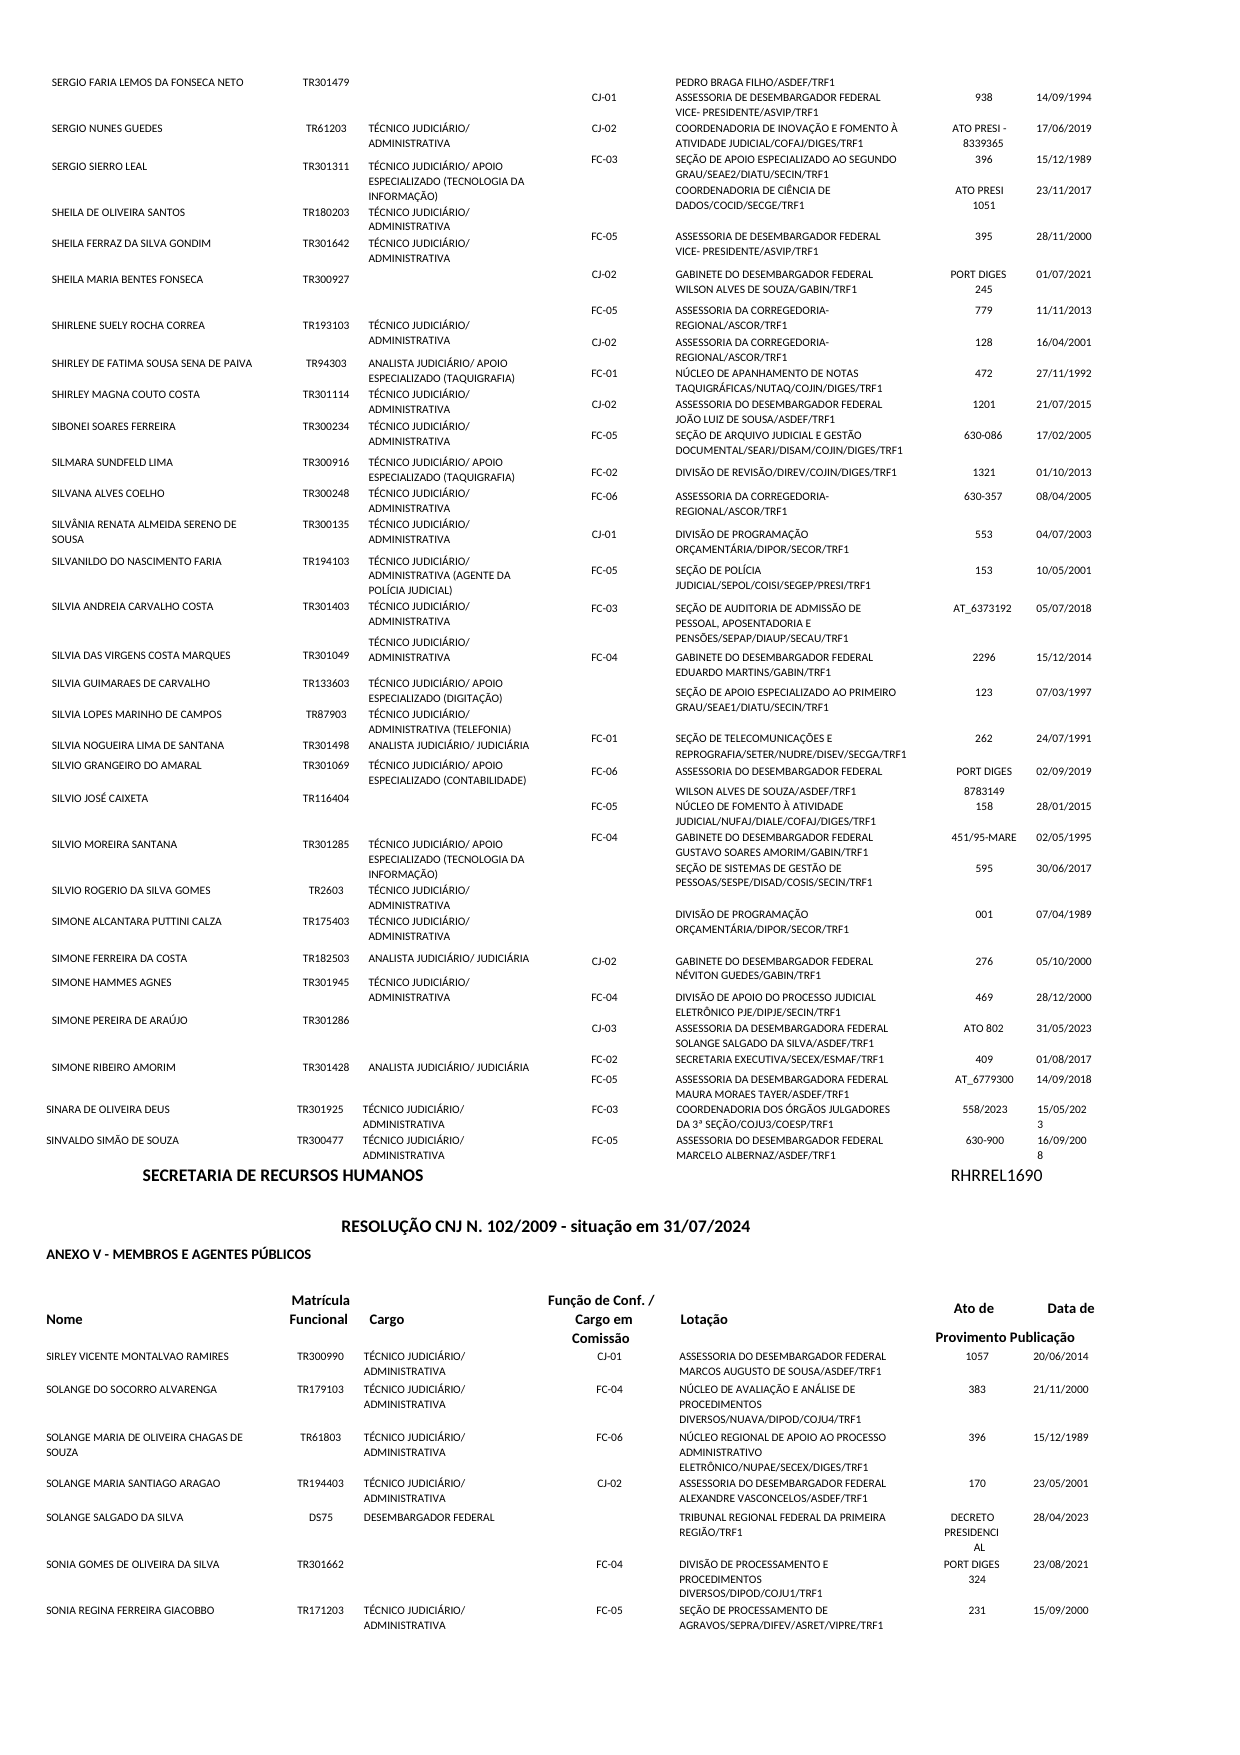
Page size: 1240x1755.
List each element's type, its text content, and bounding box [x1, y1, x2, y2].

table_cell SIMONE ALCANTARA PUTTINI CALZA [52, 915, 295, 951]
table_cell PEDRO BRAGA FILHO/ASDEF/TRF1 [675, 75, 942, 91]
table_cell SHEILA MARIA BENTES FONSECA [52, 272, 295, 319]
table_cell [569, 907, 675, 954]
table_header FC-03 [592, 1103, 676, 1133]
table_cell SERGIO FARIA LEMOS DA FONSECA NETO [52, 75, 295, 121]
table_cell TÉCNICO JUDICIÁRIO/ ADMINISTRATIVA [363, 1134, 592, 1164]
table_cell SIRLEY VICENTE MONTALVAO RAMIRES [46, 1349, 289, 1382]
table_cell 16/04/2001 [1036, 335, 1101, 366]
table_cell TÉCNICO JUDICIÁRIO/ ADMINISTRATIVA [368, 319, 554, 356]
table_cell TR94303 [295, 356, 368, 388]
table_cell DIVISÃO DE PROGRAMAÇÃO 001 ORÇAMENTÁRIA/DIPOR/SECOR/TRF1 [675, 907, 1036, 954]
table_cell GABINETE DO DESEMBARGADOR FEDERAL 451/95-MARE GUSTAVO SOARES AMORIM/GABIN/TRF1 [675, 830, 1036, 861]
table_cell ASSESSORIA DA CORREGEDORIA- REGIONAL/ASCOR/TRF1 [675, 335, 942, 366]
table_cell CJ-02 [548, 1476, 679, 1511]
table_cell [368, 1013, 554, 1060]
table_cell ATO PRESI 1051 [942, 183, 1036, 230]
table_cell SEÇÃO DE PROCESSAMENTO DE AGRAVOS/SEPRA/DIFEV/ASRET/VIPRE/TRF1 [679, 1604, 935, 1635]
table_cell TÉCNICO JUDICIÁRIO/ ADMINISTRATIVA (TELEFONIA) [368, 708, 554, 738]
table_cell FC-05 [569, 800, 675, 830]
table_cell 16/09/2008 [1035, 1134, 1092, 1164]
table_cell FC-05 [569, 1072, 675, 1103]
table_cell TR301498 [295, 738, 368, 758]
table_cell FC-04 [569, 651, 675, 685]
table_cell 02/09/2019 [1036, 764, 1101, 799]
table_cell TR301479 [295, 75, 368, 121]
table_cell TÉCNICO JUDICIÁRIO/ ADMINISTRATIVA [368, 915, 554, 951]
table_cell 128 [942, 335, 1036, 366]
table_cell SEÇÃO DE POLÍCIA JUDICIAL/SEPOL/COISI/SEGEP/PRESI/TRF1 [675, 564, 942, 601]
table_cell NÚCLEO REGIONAL DE APOIO AO PROCESSO ADMINISTRATIVO ELETRÔNICO/NUPAE/SECEX/DIGES/TRF1 [679, 1430, 935, 1476]
table_cell FC-04 [569, 990, 675, 1021]
table_cell TÉCNICO JUDICIÁRIO/ ADMINISTRATIVA [364, 1349, 548, 1382]
table_cell TR194403 [289, 1476, 364, 1511]
table_cell [569, 861, 675, 907]
table_cell [52, 75, 558, 1103]
table_cell GABINETE DO DESEMBARGADOR FEDERAL 276 NÉVITON GUEDES/GABIN/TRF1 [675, 954, 1036, 990]
table_cell CJ-02 [569, 335, 675, 366]
table_cell FC-05 [569, 230, 675, 267]
table_cell 396 [935, 1430, 1033, 1476]
table_cell TÉCNICO JUDICIÁRIO/ APOIO ESPECIALIZADO (CONTABILIDADE) [368, 758, 554, 791]
table_cell TR87903 [295, 708, 368, 738]
table_cell ASSESSORIA DO DESEMBARGADOR FEDERAL ALEXANDRE VASCONCELOS/ASDEF/TRF1 [679, 1476, 935, 1511]
table_cell SIMONE FERREIRA DA COSTA [52, 951, 295, 976]
table_cell ASSESSORIA DO DESEMBARGADOR FEDERAL MARCELO ALBERNAZ/ASDEF/TRF1 [676, 1134, 940, 1164]
table_cell TÉCNICO JUDICIÁRIO/ APOIO ESPECIALIZADO (TECNOLOGIA DA INFORMAÇÃO) [368, 838, 554, 883]
table_cell FC-03 [569, 601, 675, 651]
table_header COORDENADORIA DOS ÓRGÃOS JULGADORES DA 3ª SEÇÃO/COJU3/COESP/TRF1 [676, 1103, 940, 1133]
table_cell ANEXO V - MEMBROS E AGENTES PÚBLICOS [46, 1245, 548, 1292]
table_cell FC-05 [569, 429, 675, 465]
table_cell 24/07/1991 [1036, 731, 1101, 764]
table_cell SILVIA NOGUEIRA LIMA DE SANTANA [52, 738, 295, 758]
table_cell CJ-01 [569, 527, 675, 563]
table_cell SINVALDO SIMÃO DE SOUZA [46, 1134, 297, 1164]
table_cell [368, 75, 554, 121]
table_cell 630-900 [940, 1134, 1035, 1164]
table_cell [942, 75, 1036, 91]
table_cell SHIRLEY MAGNA COUTO COSTA [52, 388, 295, 419]
table_cell ASSESSORIA DE DESEMBARGADOR FEDERAL VICE- PRESIDENTE/ASVIP/TRF1 [675, 91, 942, 121]
table_cell TÉCNICO JUDICIÁRIO/ ADMINISTRATIVA [368, 635, 554, 676]
table_cell FC-06 [569, 764, 675, 799]
table_cell SOLANGE DO SOCORRO ALVARENGA [46, 1382, 289, 1430]
table_cell [46, 75, 52, 1103]
table_cell [569, 183, 675, 230]
table_cell SERGIO SIERRO LEAL [52, 159, 295, 205]
table_cell 04/07/2003 [1036, 527, 1101, 563]
table_cell 23/11/2017 [1036, 183, 1101, 230]
table_cell 30/06/2017 [1036, 861, 1101, 907]
table_header 15/05/2023 [1035, 1103, 1092, 1133]
table_cell 14/09/1994 [1036, 91, 1101, 121]
table_cell SERGIO NUNES GUEDES [52, 121, 295, 159]
table_cell REPROGRAFIA/SETER/NUDRE/DISEV/SECGA/TRF1 [675, 747, 1036, 764]
table_cell SIBONEI SOARES FERREIRA [52, 419, 295, 455]
table_header SECRETARIA DE RECURSOS HUMANOS RESOLUÇÃO CNJ N. 102/2009 - situação em 31/07/2024 [46, 1164, 935, 1245]
table_cell ASSESSORIA DA DESEMBARGADORA FEDERAL ATO 802 SOLANGE SALGADO DA SILVA/ASDEF/TRF1 [675, 1021, 1036, 1052]
table_cell 21/11/2000 [1033, 1382, 1099, 1430]
table_cell 15/12/1989 [1033, 1430, 1099, 1476]
table_cell SILVIA DAS VIRGENS COSTA MARQUES [52, 635, 295, 676]
table_cell NÚCLEO DE AVALIAÇÃO E ANÁLISE DE PROCEDIMENTOS DIVERSOS/NUAVA/DIPOD/COJU4/TRF1 [679, 1382, 935, 1430]
table_cell TÉCNICO JUDICIÁRIO/ ADMINISTRATIVA [368, 121, 554, 159]
table_cell 1321 [942, 465, 1036, 489]
table_cell 17/06/2019 [1036, 121, 1101, 152]
table_header TR301925 [297, 1103, 363, 1133]
table_cell 15/09/2000 [1033, 1604, 1099, 1635]
table_cell ANALISTA JUDICIÁRIO/ JUDICIÁRIA [368, 1060, 554, 1076]
table_cell SEÇÃO DE TELECOMUNICAÇÕES E [675, 731, 942, 747]
table_cell COORDENADORIA DE CIÊNCIA DE DADOS/COCID/SECGE/TRF1 [675, 183, 942, 230]
table_header SINARA DE OLIVEIRA DEUS [46, 1103, 297, 1133]
table_cell TÉCNICO JUDICIÁRIO/ ADMINISTRATIVA [368, 518, 554, 554]
table_cell ASSESSORIA DA CORREGEDORIA- REGIONAL/ASCOR/TRF1 [675, 490, 942, 527]
table_cell [368, 272, 554, 319]
table_cell GABINETE DO DESEMBARGADOR FEDERAL WILSON ALVES DE SOUZA/GABIN/TRF1 [675, 268, 942, 304]
table_cell TÉCNICO JUDICIÁRIO/ ADMINISTRATIVA [368, 205, 554, 236]
table_cell FC-04 [548, 1382, 679, 1430]
table_cell TÉCNICO JUDICIÁRIO/ ADMINISTRATIVA [364, 1476, 548, 1511]
table_cell DIVISÃO DE APOIO DO PROCESSO JUDICIAL 469 ELETRÔNICO PJE/DIPJE/SECIN/TRF1 [675, 990, 1036, 1021]
table_cell SHIRLENE SUELY ROCHA CORREA [52, 319, 295, 356]
table_cell Lotação [679, 1292, 935, 1349]
table_cell DIVISÃO DE PROGRAMAÇÃO ORÇAMENTÁRIA/DIPOR/SECOR/TRF1 [675, 527, 942, 563]
table_cell 01/07/2021 [1036, 268, 1101, 304]
table_cell TÉCNICO JUDICIÁRIO/ ADMINISTRATIVA [368, 599, 554, 635]
table_cell FC-06 [548, 1430, 679, 1476]
table_cell [368, 791, 554, 837]
table_cell 07/03/1997 [1036, 685, 1101, 731]
table_cell 15/12/1989 [1036, 152, 1101, 183]
table_cell 553 [942, 527, 1036, 563]
table_cell 28/11/2000 [1036, 230, 1101, 267]
table_cell TR179103 [289, 1382, 364, 1430]
table_cell 28/12/2000 [1036, 990, 1101, 1021]
table_cell 28/04/2023 [1033, 1511, 1099, 1557]
table_cell PORT DIGES 324 [935, 1557, 1033, 1603]
table_cell 153 [942, 564, 1036, 601]
table_cell 472 [942, 366, 1036, 397]
table_cell SILVIO MOREIRA SANTANA [52, 838, 295, 883]
table_cell TR2603 [295, 884, 368, 915]
table_cell FC-05 [592, 1134, 676, 1164]
table_cell 28/01/2015 [1036, 800, 1101, 830]
table_cell ASSESSORIA DA DESEMBARGADORA FEDERAL AT_6779300 MAURA MORAES TAYER/ASDEF/TRF1 [675, 1072, 1036, 1103]
table_cell Cargo [364, 1292, 548, 1349]
table_cell FC-01 [569, 366, 675, 397]
table_cell TÉCNICO JUDICIÁRIO/ APOIO ESPECIALIZADO (TAQUIGRAFIA) [368, 455, 554, 486]
table_cell TRIBUNAL REGIONAL FEDERAL DA PRIMEIRA REGIÃO/TRF1 [679, 1511, 935, 1557]
table_cell SIMONE RIBEIRO AMORIM [52, 1060, 295, 1076]
table_cell ANALISTA JUDICIÁRIO/ JUDICIÁRIA [368, 738, 554, 758]
table_cell CJ-01 [569, 91, 675, 121]
table_cell TR301403 [295, 599, 368, 635]
table_cell 779 [942, 304, 1036, 335]
table_cell SEÇÃO DE APOIO ESPECIALIZADO AO SEGUNDO GRAU/SEAE2/DIATU/SECIN/TRF1 [675, 152, 942, 183]
table_cell ATO PRESI - 8339365 [942, 121, 1036, 152]
table_cell SEÇÃO DE ARQUIVO JUDICIAL E GESTÃO DOCUMENTAL/SEARJ/DISAM/COJIN/DIGES/TRF1 [675, 429, 942, 465]
table_cell SILVIA ANDREIA CARVALHO COSTA [52, 599, 295, 635]
table_cell CJ-01 [548, 1349, 679, 1382]
table_cell TR301642 [295, 236, 368, 272]
table_cell TR301311 [295, 159, 368, 205]
table_cell 07/04/1989 [1036, 907, 1101, 954]
table_cell 11/11/2013 [1036, 304, 1101, 335]
table_cell 231 [935, 1604, 1033, 1635]
table_cell PORT DIGES 245 [942, 268, 1036, 304]
table_cell SILVÂNIA RENATA ALMEIDA SERENO DE SOUSA [52, 518, 295, 554]
table_cell 262 [942, 731, 1036, 747]
table_cell TÉCNICO JUDICIÁRIO/ ADMINISTRATIVA [368, 388, 554, 419]
table_cell 02/05/1995 [1036, 830, 1101, 861]
table_cell TR300927 [295, 272, 368, 319]
table_cell [548, 1245, 679, 1292]
table_cell 23/05/2001 [1033, 1476, 1099, 1511]
table_cell FC-03 [569, 152, 675, 183]
table_cell TR193103 [295, 319, 368, 356]
table_cell TR301049 [295, 635, 368, 676]
table_cell TÉCNICO JUDICIÁRIO/ ADMINISTRATIVA [364, 1382, 548, 1430]
table_cell 17/02/2005 [1036, 429, 1101, 465]
table_cell SILVANA ALVES COELHO [52, 486, 295, 518]
table_cell SEÇÃO DE APOIO ESPECIALIZADO AO PRIMEIRO GRAU/SEAE1/DIATU/SECIN/TRF1 [675, 685, 942, 731]
table_cell 05/10/2000 [1036, 954, 1101, 990]
table_cell ASSESSORIA DO DESEMBARGADOR FEDERAL PORT DIGES WILSON ALVES DE SOUZA/ASDEF/TRF1 8783149 [675, 764, 1036, 799]
table_cell TR301285 [295, 838, 368, 883]
table_cell 20/06/2014 [1033, 1349, 1099, 1382]
table_cell NÚCLEO DE FOMENTO À ATIVIDADE 158 JUDICIAL/NUFAJ/DIALE/COFAJ/DIGES/TRF1 [675, 800, 1036, 830]
table_cell TR301428 [295, 1060, 368, 1076]
table_cell ANALISTA JUDICIÁRIO/ APOIO ESPECIALIZADO (TAQUIGRAFIA) [368, 356, 554, 388]
table_cell 08/04/2005 [1036, 490, 1101, 527]
table_cell TÉCNICO JUDICIÁRIO/ APOIO ESPECIALIZADO (TECNOLOGIA DA INFORMAÇÃO) [368, 159, 554, 205]
table_cell Nome [46, 1292, 289, 1349]
table_cell SECRETARIA EXECUTIVA/SECEX/ESMAF/TRF1 409 [675, 1053, 1036, 1072]
table_cell FC-05 [548, 1604, 679, 1635]
table_cell SEÇÃO DE AUDITORIA DE ADMISSÃO DE PESSOAL, APOSENTADORIA E PENSÕES/SEPAP/DIAUP/SECAU/TRF1 [675, 601, 942, 651]
table_cell TR133603 [295, 676, 368, 708]
table_cell TR301069 [295, 758, 368, 791]
table_cell TR301286 [295, 1013, 368, 1060]
table_cell CJ-02 [569, 268, 675, 304]
table_cell 21/07/2015 [1036, 398, 1101, 429]
table_cell TR300234 [295, 419, 368, 455]
table_cell 395 [942, 230, 1036, 267]
table_cell DECRETO PRESIDENCI AL [935, 1511, 1033, 1557]
table_cell 14/09/2018 [1036, 1072, 1101, 1103]
table_cell 630-357 [942, 490, 1036, 527]
table_cell SIMONE HAMMES AGNES [52, 976, 295, 1013]
table_cell GABINETE DO DESEMBARGADOR FEDERAL EDUARDO MARTINS/GABIN/TRF1 [675, 651, 942, 685]
table_cell TR171203 [289, 1604, 364, 1635]
table_cell TR175403 [295, 915, 368, 951]
table_cell FC-04 [569, 830, 675, 861]
table_cell FC-02 [569, 1053, 675, 1072]
table_header TÉCNICO JUDICIÁRIO/ ADMINISTRATIVA [363, 1103, 592, 1133]
table_cell TR300248 [295, 486, 368, 518]
table_cell CJ-02 [569, 121, 675, 152]
table_cell 27/11/1992 [1036, 366, 1101, 397]
table_cell SEÇÃO DE SISTEMAS DE GESTÃO DE 595 PESSOAS/SESPE/DISAD/COSIS/SECIN/TRF1 [675, 861, 1036, 907]
table_cell DS75 [289, 1511, 364, 1557]
table_cell SILMARA SUNDFELD LIMA [52, 455, 295, 486]
table_cell 383 [935, 1382, 1033, 1430]
table_cell SILVIA GUIMARAES DE CARVALHO [52, 676, 295, 708]
table_cell SIMONE PEREIRA DE ARAÚJO [52, 1013, 295, 1060]
table_cell Matrícula Funcional [289, 1292, 364, 1349]
table_cell ASSESSORIA DO DESEMBARGADOR FEDERAL JOÃO LUIZ DE SOUSA/ASDEF/TRF1 [675, 398, 942, 429]
table_cell SONIA REGINA FERREIRA GIACOBBO [46, 1604, 289, 1635]
table_cell TR194103 [295, 554, 368, 599]
table_cell ANALISTA JUDICIÁRIO/ JUDICIÁRIA [368, 951, 554, 976]
table_cell TR61803 [289, 1430, 364, 1476]
table_cell [558, 75, 1101, 1103]
table_cell TÉCNICO JUDICIÁRIO/ ADMINISTRATIVA [368, 884, 554, 915]
table_cell SILVIO ROGERIO DA SILVA GOMES [52, 884, 295, 915]
table_cell FC-01 [569, 731, 675, 764]
table_cell SILVIA LOPES MARINHO DE CAMPOS [52, 708, 295, 738]
table_cell FC-02 [569, 465, 675, 489]
table_cell TÉCNICO JUDICIÁRIO/ ADMINISTRATIVA [368, 236, 554, 272]
table_cell DESEMBARGADOR FEDERAL [364, 1511, 548, 1557]
table_cell 2296 [942, 651, 1036, 685]
table_cell TR300990 [289, 1349, 364, 1382]
table_cell ASSESSORIA DA CORREGEDORIA- REGIONAL/ASCOR/TRF1 [675, 304, 942, 335]
table_cell ASSESSORIA DO DESEMBARGADOR FEDERAL MARCOS AUGUSTO DE SOUSA/ASDEF/TRF1 [679, 1349, 935, 1382]
table_cell ASSESSORIA DE DESEMBARGADOR FEDERAL VICE- PRESIDENTE/ASVIP/TRF1 [675, 230, 942, 267]
table_cell SOLANGE SALGADO DA SILVA [46, 1511, 289, 1557]
table_cell COORDENADORIA DE INOVAÇÃO E FOMENTO À ATIVIDADE JUDICIAL/COFAJ/DIGES/TRF1 [675, 121, 942, 152]
table_cell TR300916 [295, 455, 368, 486]
table_cell 31/05/2023 [1036, 1021, 1101, 1052]
table_cell CJ-03 [569, 1021, 675, 1052]
table_cell DIVISÃO DE REVISÃO/DIREV/COJIN/DIGES/TRF1 [675, 465, 942, 489]
table_cell CJ-02 [569, 954, 675, 990]
table_cell 15/12/2014 [1036, 651, 1101, 685]
table_cell 01/10/2013 [1036, 465, 1101, 489]
table_cell TR182503 [295, 951, 368, 976]
table_cell [548, 1511, 679, 1557]
table_cell TR61203 [295, 121, 368, 159]
table_cell TÉCNICO JUDICIÁRIO/ ADMINISTRATIVA [364, 1604, 548, 1635]
table_cell SHIRLEY DE FATIMA SOUSA SENA DE PAIVA [52, 356, 295, 388]
table_cell SONIA GOMES DE OLIVEIRA DA SILVA [46, 1557, 289, 1603]
table_cell [1036, 75, 1101, 91]
table_cell SILVIO JOSÉ CAIXETA [52, 791, 295, 837]
table_cell Função de Conf. / Cargo em Comissão [548, 1292, 679, 1349]
table_cell SILVIO GRANGEIRO DO AMARAL [52, 758, 295, 791]
table_cell FC-05 [569, 564, 675, 601]
table_cell 170 [935, 1476, 1033, 1511]
table_cell 630-086 [942, 429, 1036, 465]
table_cell TÉCNICO JUDICIÁRIO/ ADMINISTRATIVA [368, 486, 554, 518]
table_cell TÉCNICO JUDICIÁRIO/ APOIO ESPECIALIZADO (DIGITAÇÃO) [368, 676, 554, 708]
table_cell TÉCNICO JUDICIÁRIO/ ADMINISTRATIVA [368, 976, 554, 1013]
table_cell Ato de Data de Provimento Publicação [935, 1292, 1099, 1349]
table_cell AT_6373192 [942, 601, 1036, 651]
table_cell [679, 1245, 935, 1292]
table_cell TR301662 [289, 1557, 364, 1603]
table_cell DIVISÃO DE PROCESSAMENTO E PROCEDIMENTOS DIVERSOS/DIPOD/COJU1/TRF1 [679, 1557, 935, 1603]
table_cell SHEILA FERRAZ DA SILVA GONDIM [52, 236, 295, 272]
table_cell [364, 1557, 548, 1603]
table_header 558/2023 [940, 1103, 1035, 1133]
table_cell 396 [942, 152, 1036, 183]
table_cell 10/05/2001 [1036, 564, 1101, 601]
table_cell SILVANILDO DO NASCIMENTO FARIA [52, 554, 295, 599]
table_cell 1057 [935, 1349, 1033, 1382]
table_cell [569, 75, 675, 91]
table_cell TR301114 [295, 388, 368, 419]
table_cell NÚCLEO DE APANHAMENTO DE NOTAS TAQUIGRÁFICAS/NUTAQ/COJIN/DIGES/TRF1 [675, 366, 942, 397]
table_cell FC-05 [569, 304, 675, 335]
table_cell 938 [942, 91, 1036, 121]
table_cell TÉCNICO JUDICIÁRIO/ ADMINISTRATIVA [364, 1430, 548, 1476]
table_cell [569, 685, 675, 731]
table_cell SHEILA DE OLIVEIRA SANTOS [52, 205, 295, 236]
table_cell SOLANGE MARIA DE OLIVEIRA CHAGAS DE SOUZA [46, 1430, 289, 1476]
table_cell SOLANGE MARIA SANTIAGO ARAGAO [46, 1476, 289, 1511]
table_cell TÉCNICO JUDICIÁRIO/ ADMINISTRATIVA (AGENTE DA POLÍCIA JUDICIAL) [368, 554, 554, 599]
table_cell TÉCNICO JUDICIÁRIO/ ADMINISTRATIVA [368, 419, 554, 455]
table_cell 23/08/2021 [1033, 1557, 1099, 1603]
table_cell TR300477 [297, 1134, 363, 1164]
table_cell TR180203 [295, 205, 368, 236]
table_cell FC-06 [569, 490, 675, 527]
table_cell TR301945 [295, 976, 368, 1013]
table_cell 05/07/2018 [1036, 601, 1101, 651]
table_cell TR300135 [295, 518, 368, 554]
table_cell TR116404 [295, 791, 368, 837]
table_cell 01/08/2017 [1036, 1053, 1101, 1072]
table_header RHRREL1690 [935, 1164, 1099, 1292]
table_cell FC-04 [548, 1557, 679, 1603]
table_cell 1201 [942, 398, 1036, 429]
table_cell 123 [942, 685, 1036, 731]
table_cell CJ-02 [569, 398, 675, 429]
